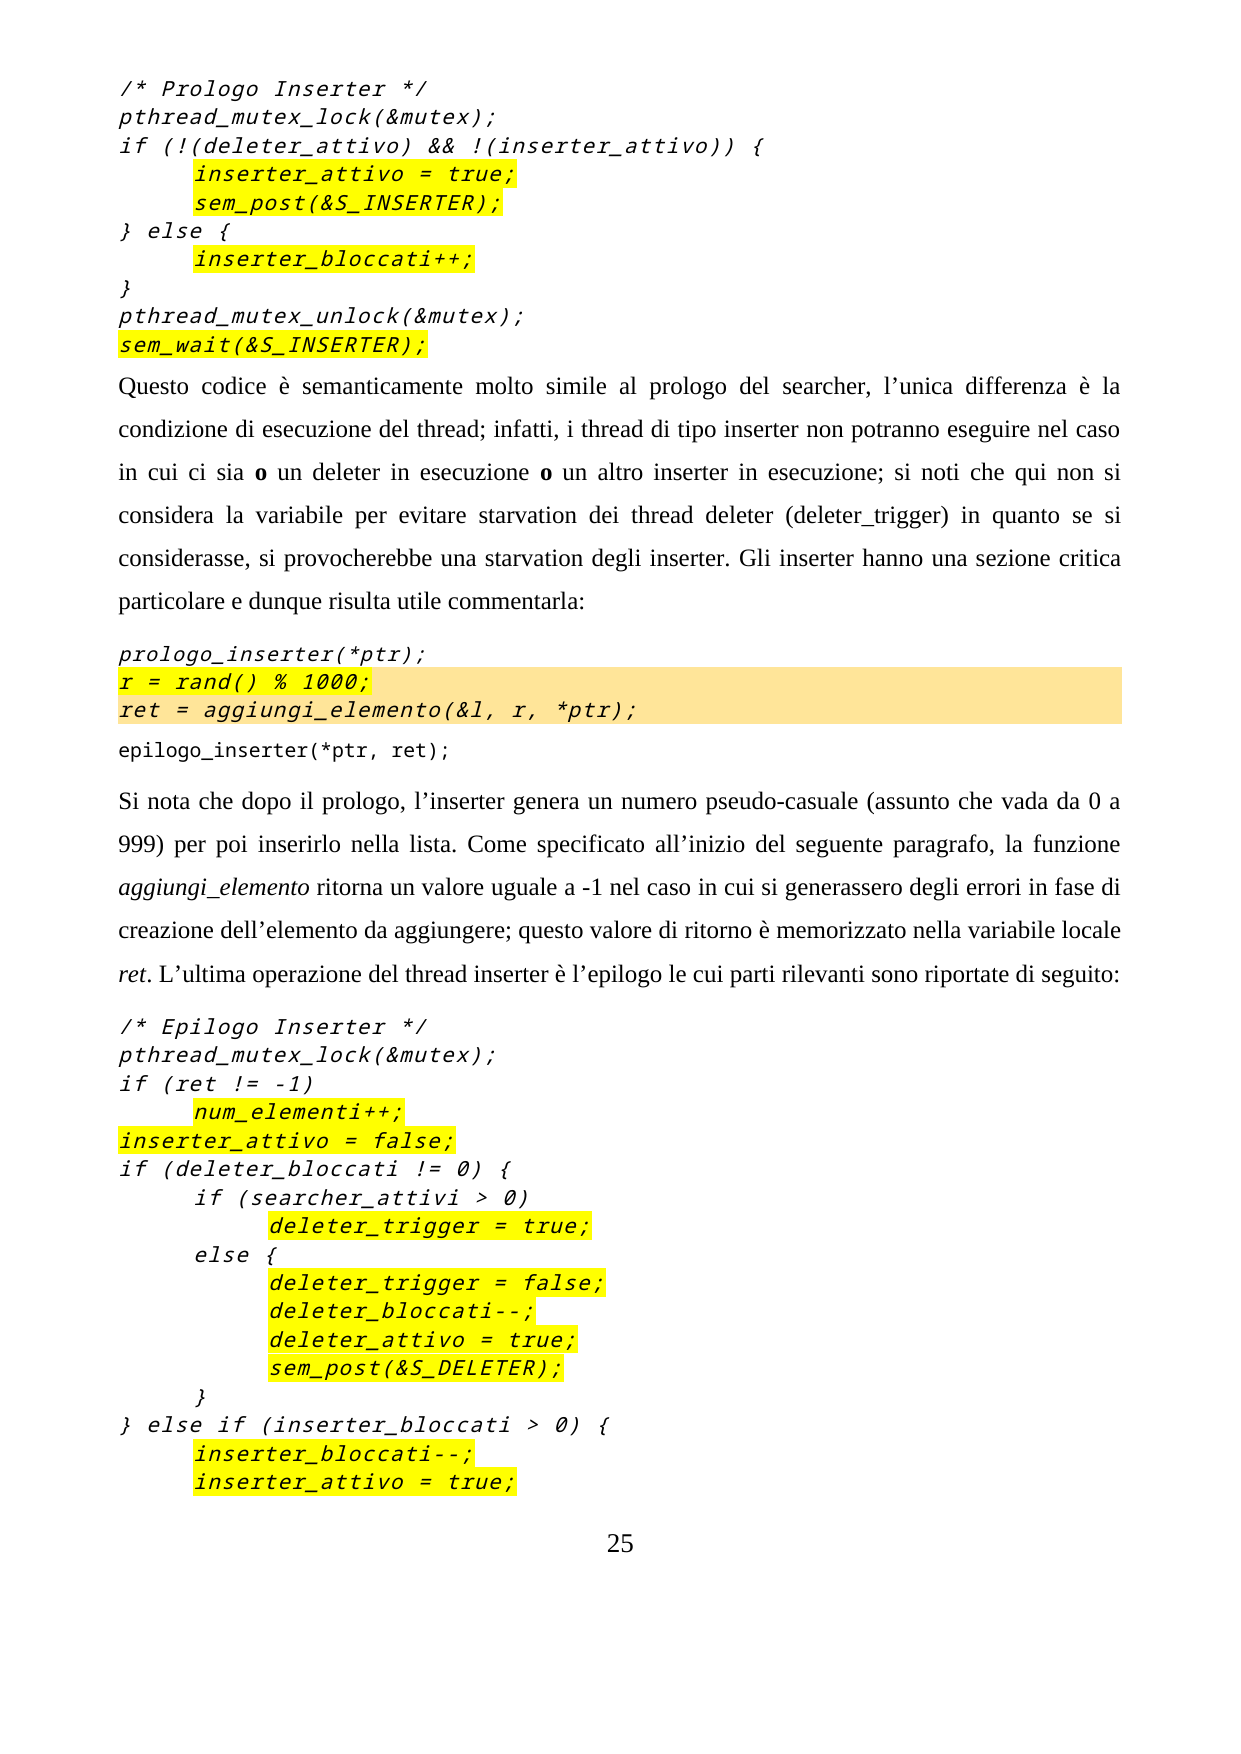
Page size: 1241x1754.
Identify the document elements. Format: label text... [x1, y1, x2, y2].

text } [118, 1382, 1122, 1410]
text inserter_attivo = true; [118, 159, 1122, 188]
text else { [118, 1240, 1122, 1268]
text Questo codice è semanticamente molto simile al prologo del searcher, l’unica differenza è la condizione di esecuzione del thread; infatti, i thread di tipo inserter non potranno eseguire nel caso in cui ci sia o un deleter in esecuzione o un altro inserter in esecuzione; si noti che qui non si considera la variabile per evitare starvation dei thread deleter (deleter_trigger) in quanto se si considerasse, si provocherebbe una starvation degli inserter. Gli inserter hanno una sezione critica particolare e dunque risulta utile commentarla: [118, 371, 1122, 615]
text if (deleter_bloccati != 0) { [118, 1154, 1122, 1183]
text if (searcher_attivi > 0) [118, 1183, 1122, 1211]
text num_elementi++; [118, 1097, 1122, 1126]
text } else { [118, 216, 1122, 244]
text sem_post(&S_INSERTER); [118, 188, 1122, 216]
text /* Epilogo Inserter */ [118, 1012, 1122, 1041]
text inserter_bloccati--; [118, 1439, 1122, 1467]
text pthread_mutex_lock(&mutex); [118, 1041, 1122, 1069]
text epilogo_inserter(*ptr, ret); [118, 736, 1122, 763]
text if (!(deleter_attivo) && !(inserter_attivo)) { [118, 131, 1122, 159]
text r = rand() % 1000; [118, 667, 1122, 695]
text pthread_mutex_unlock(&mutex); [118, 301, 1122, 330]
text } else if (inserter_bloccati > 0) { [118, 1410, 1122, 1439]
text inserter_attivo = false; [118, 1126, 1122, 1154]
text deleter_bloccati--; [118, 1297, 1122, 1325]
text deleter_trigger = true; [118, 1211, 1122, 1240]
text inserter_bloccati++; [118, 244, 1122, 273]
text prologo_inserter(*ptr); [118, 640, 1122, 667]
text if (ret != -1) [118, 1069, 1122, 1097]
text ret = aggiungi_elemento(&l, r, *ptr); [118, 695, 1122, 724]
text } [118, 273, 1122, 301]
text sem_wait(&S_INSERTER); [118, 330, 1122, 358]
text sem_post(&S_DELETER); [118, 1353, 1122, 1382]
text deleter_attivo = true; [118, 1325, 1122, 1353]
text inserter_attivo = true; [118, 1467, 1122, 1496]
text Si nota che dopo il prologo, l’inserter genera un numero pseudo-casuale (assunto che vada da 0 a 999) per poi inserirlo nella lista. Come specificato all’inizio del seguente paragrafo, la funzione aggiungi_elemento ritorna un valore uguale a -1 nel caso in cui si generassero degli errori in fase di creazione dell’elemento da aggiungere; questo valore di ritorno è memorizzato nella variabile locale ret. L’ultima operazione del thread inserter è l’epilogo le cui parti rilevanti sono riportate di seguito: [118, 786, 1122, 987]
text /* Prologo Inserter */ [118, 74, 1122, 102]
text pthread_mutex_lock(&mutex); [118, 102, 1122, 131]
text deleter_trigger = false; [118, 1268, 1122, 1297]
